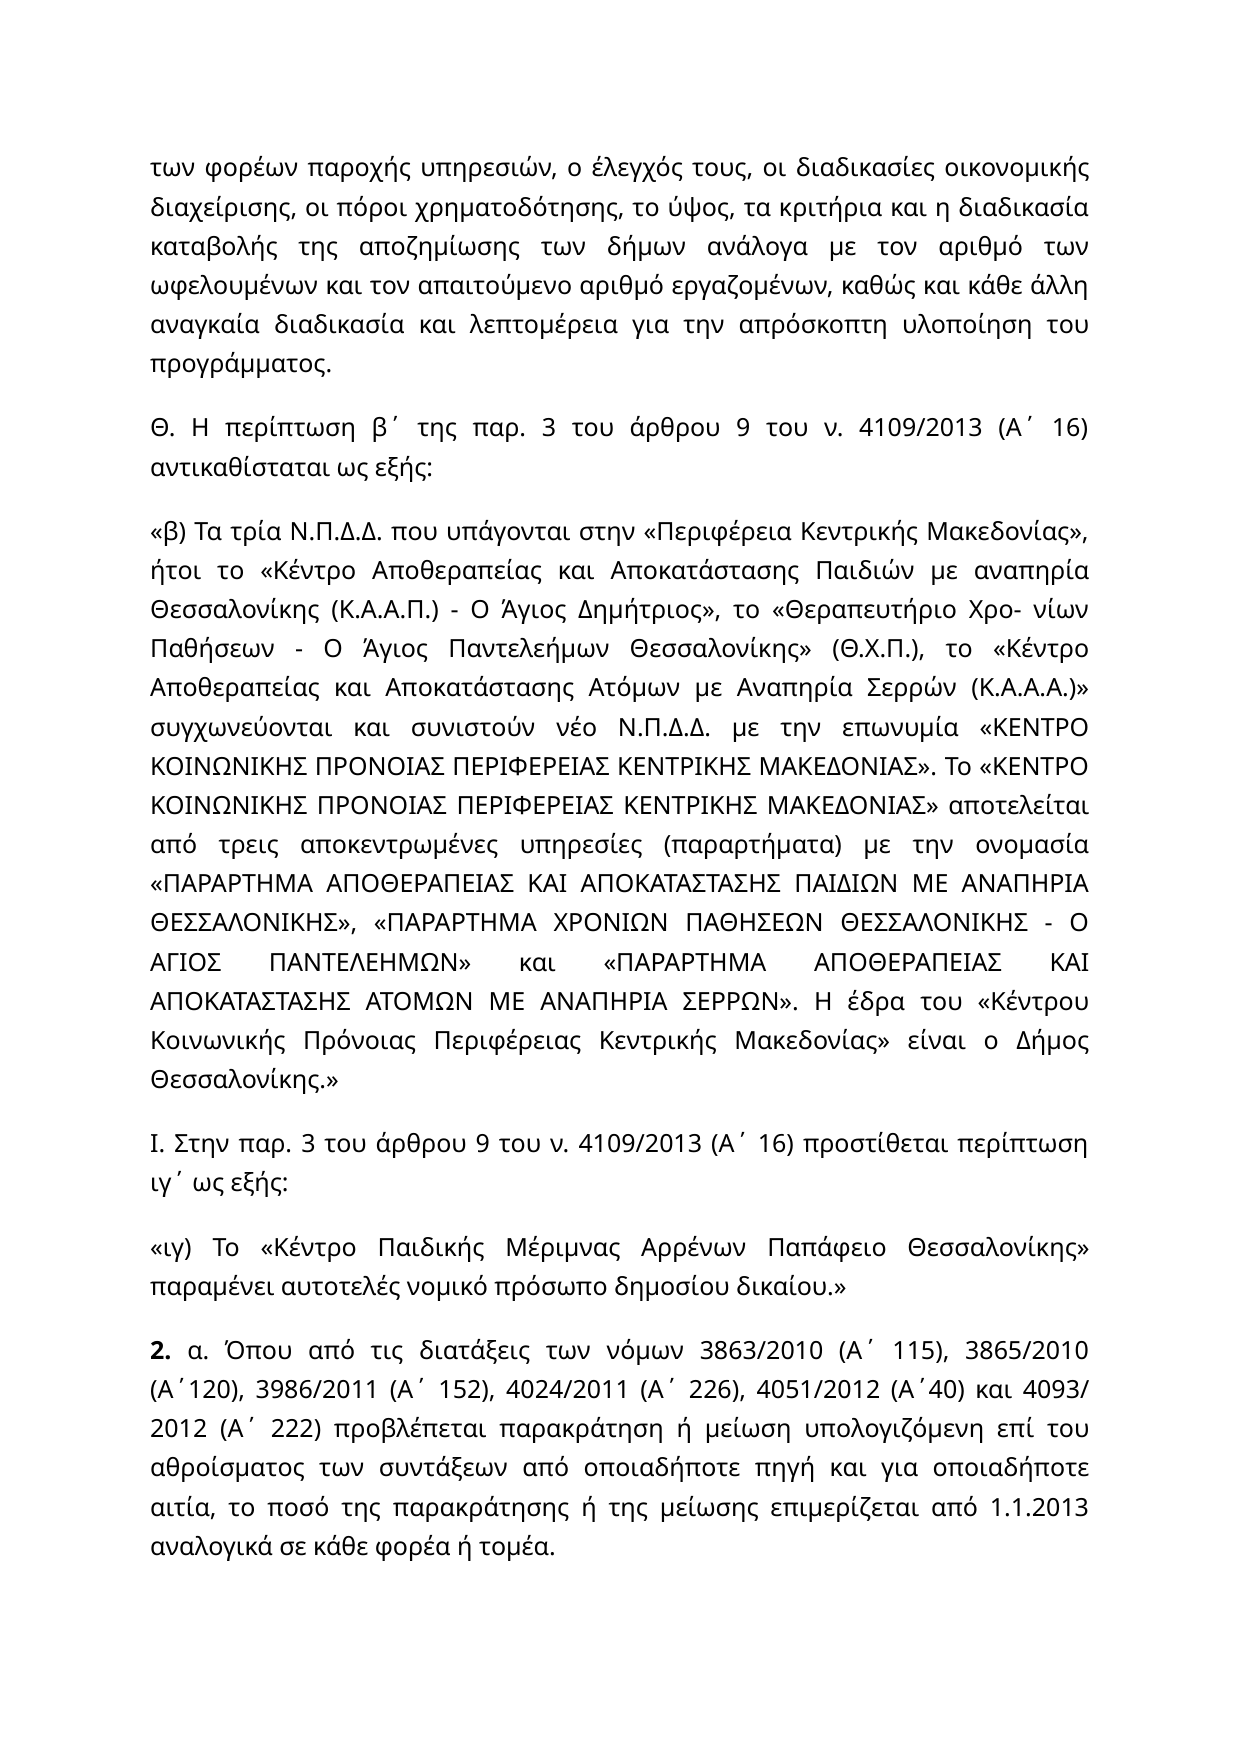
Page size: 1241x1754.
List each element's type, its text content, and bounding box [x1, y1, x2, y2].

text Ι. Στην παρ. 3 του άρθρου 9 του ν. 4109/2013 (Α΄ 16) προστίθεται περίπτωση ιγ΄ ως εξής: [150, 1126, 1090, 1199]
text «β) Τα τρία Ν.Π.Δ.Δ. που υπάγονται στην «Περιφέρεια Κεντρικής Μακεδονίας», ήτοι το «Κέντρο Αποθεραπείας και Αποκατάστασης Παιδιών με αναπηρία Θεσσαλονίκης (Κ.Α.Α.Π.) - Ο Άγιος Δημήτριος», το «Θεραπευτήριο Χρο- νίων Παθήσεων - Ο Άγιος Παντελεήμων Θεσσαλονίκης» (Θ.Χ.Π.), το «Κέντρο Αποθεραπείας και Αποκατάστασης Ατόμων με Αναπηρία Σερρών (Κ.Α.Α.Α.)» συγχωνεύονται και συνιστούν νέο Ν.Π.Δ.Δ. με την επωνυμία «ΚΕΝΤΡΟ ΚΟΙΝΩΝΙΚΗΣ ΠΡΟΝΟΙΑΣ ΠΕΡΙΦΕΡΕΙΑΣ ΚΕΝΤΡΙΚΗΣ ΜΑΚΕΔΟΝΙΑΣ». Το «ΚΕΝΤΡΟ ΚΟΙΝΩΝΙΚΗΣ ΠΡΟΝΟΙΑΣ ΠΕΡΙΦΕΡΕΙΑΣ ΚΕΝΤΡΙΚΗΣ ΜΑΚΕΔΟΝΙΑΣ» αποτελείται από τρεις αποκεντρωμένες υπηρεσίες (παραρτήματα) με την ονομασία «ΠΑΡΑΡΤΗΜΑ ΑΠΟΘΕΡΑΠΕΙΑΣ ΚΑΙ ΑΠΟΚΑΤΑΣΤΑΣΗΣ ΠΑΙΔΙΩΝ ΜΕ ΑΝΑΠΗΡΙΑ ΘΕΣΣΑΛΟΝΙΚΗΣ», «ΠΑΡΑΡΤΗΜΑ ΧΡΟΝΙΩΝ ΠΑΘΗΣΕΩΝ ΘΕΣΣΑΛΟΝΙΚΗΣ - Ο ΑΓΙΟΣ ΠΑΝΤΕΛΕΗΜΩΝ» και «ΠΑΡΑΡΤΗΜΑ ΑΠΟΘΕΡΑΠΕΙΑΣ ΚΑΙ ΑΠΟΚΑΤΑΣΤΑΣΗΣ ΑΤΟΜΩΝ ΜΕ ΑΝΑΠΗΡΙΑ ΣΕΡΡΩΝ». Η έδρα του «Κέντρου Κοινωνικής Πρόνοιας Περιφέρειας Κεντρικής Μακεδονίας» είναι ο Δήμος Θεσσαλονίκης.» [150, 513, 1090, 1096]
text «ιγ) Το «Κέντρο Παιδικής Μέριμνας Αρρένων Παπάφειο Θεσσαλονίκης» παραμένει αυτοτελές νομικό πρόσωπο δημοσίου δικαίου.» [150, 1229, 1090, 1302]
text Θ. Η περίπτωση β΄ της παρ. 3 του άρθρου 9 του ν. 4109/2013 (Α΄ 16) αντικαθίσταται ως εξής: [150, 410, 1090, 483]
text 2. α. Όπου από τις διατάξεις των νόμων 3863/2010 (Α΄ 115), 3865/2010 (Α΄120), 3986/2011 (Α΄ 152), 4024/2011 (Α΄ 226), 4051/2012 (Α΄40) και 4093/ 2012 (Α΄ 222) προβλέπεται παρακράτηση ή μείωση υπολογιζόμενη επί του αθροίσματος των συντάξεων από οποιαδήποτε πηγή και για οποιαδήποτε αιτία, το ποσό της παρακράτησης ή της μείωσης επιμερίζεται από 1.1.2013 αναλογικά σε κάθε φορέα ή τομέα. [150, 1332, 1090, 1562]
text των φορέων παροχής υπηρεσιών, ο έλεγχός τους, οι διαδικασίες οικονομικής διαχείρισης, οι πόροι χρηματοδότησης, το ύψος, τα κριτήρια και η διαδικασία καταβολής της αποζημίωσης των δήμων ανάλογα με τον αριθμό των ωφελουμένων και τον απαιτούμενο αριθμό εργαζομένων, καθώς και κάθε άλλη αναγκαία διαδικασία και λεπτομέρεια για την απρόσκοπτη υλοποίηση του προγράμματος. [150, 150, 1090, 380]
